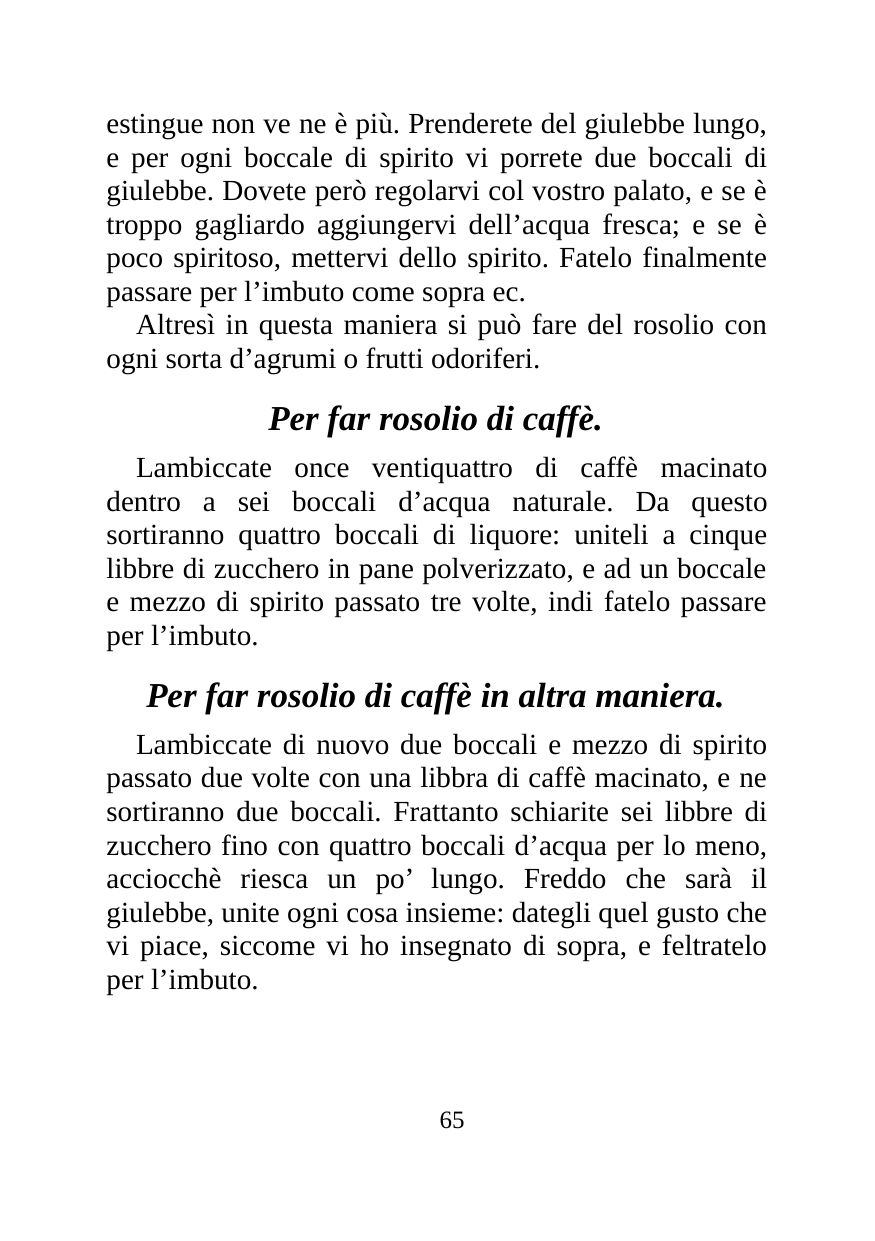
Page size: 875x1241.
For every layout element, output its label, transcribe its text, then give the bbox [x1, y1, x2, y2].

text Lambiccate di nuovo due boccali e mezzo di spirito passato due volte con una libbra di caffè macinato, e ne sortiranno due boccali. Frattanto schiarite sei libbre di zucchero fino con quattro boccali d’acqua per lo meno, acciocchè riesca un po’ lungo. Freddo che sarà il giulebbe, unite ogni cosa insieme: dategli quel gusto che vi piace, siccome vi ho insegnato di sopra, e feltratelo per l’imbuto. [106, 727, 768, 995]
text Lambiccate once ventiquattro di caffè macinato dentro a sei boccali d’acqua naturale. Da questo sortiranno quattro boccali di liquore: uniteli a cinque libbre di zucchero in pane polverizzato, e ad un boccale e mezzo di spirito passato tre volte, indi fatelo passare per l’imbuto. [106, 450, 768, 651]
text Altresì in questa maniera si può fare del rosolio con ogni sorta d’agrumi o frutti odoriferi. [106, 307, 768, 374]
subtitle Per far rosolio di caffè. [106, 398, 768, 438]
subtitle Per far rosolio di caffè in altra maniera. [106, 675, 768, 715]
text estingue non ve ne è più. Prenderete del giulebbe lungo, e per ogni boccale di spirito vi porrete due boccali di giulebbe. Dovete però regolarvi col vostro palato, e se è troppo gagliardo aggiungervi dell’acqua fresca; e se è poco spiritoso, mettervi dello spirito. Fatelo finalmente passare per l’imbuto come sopra ec. [106, 106, 768, 307]
